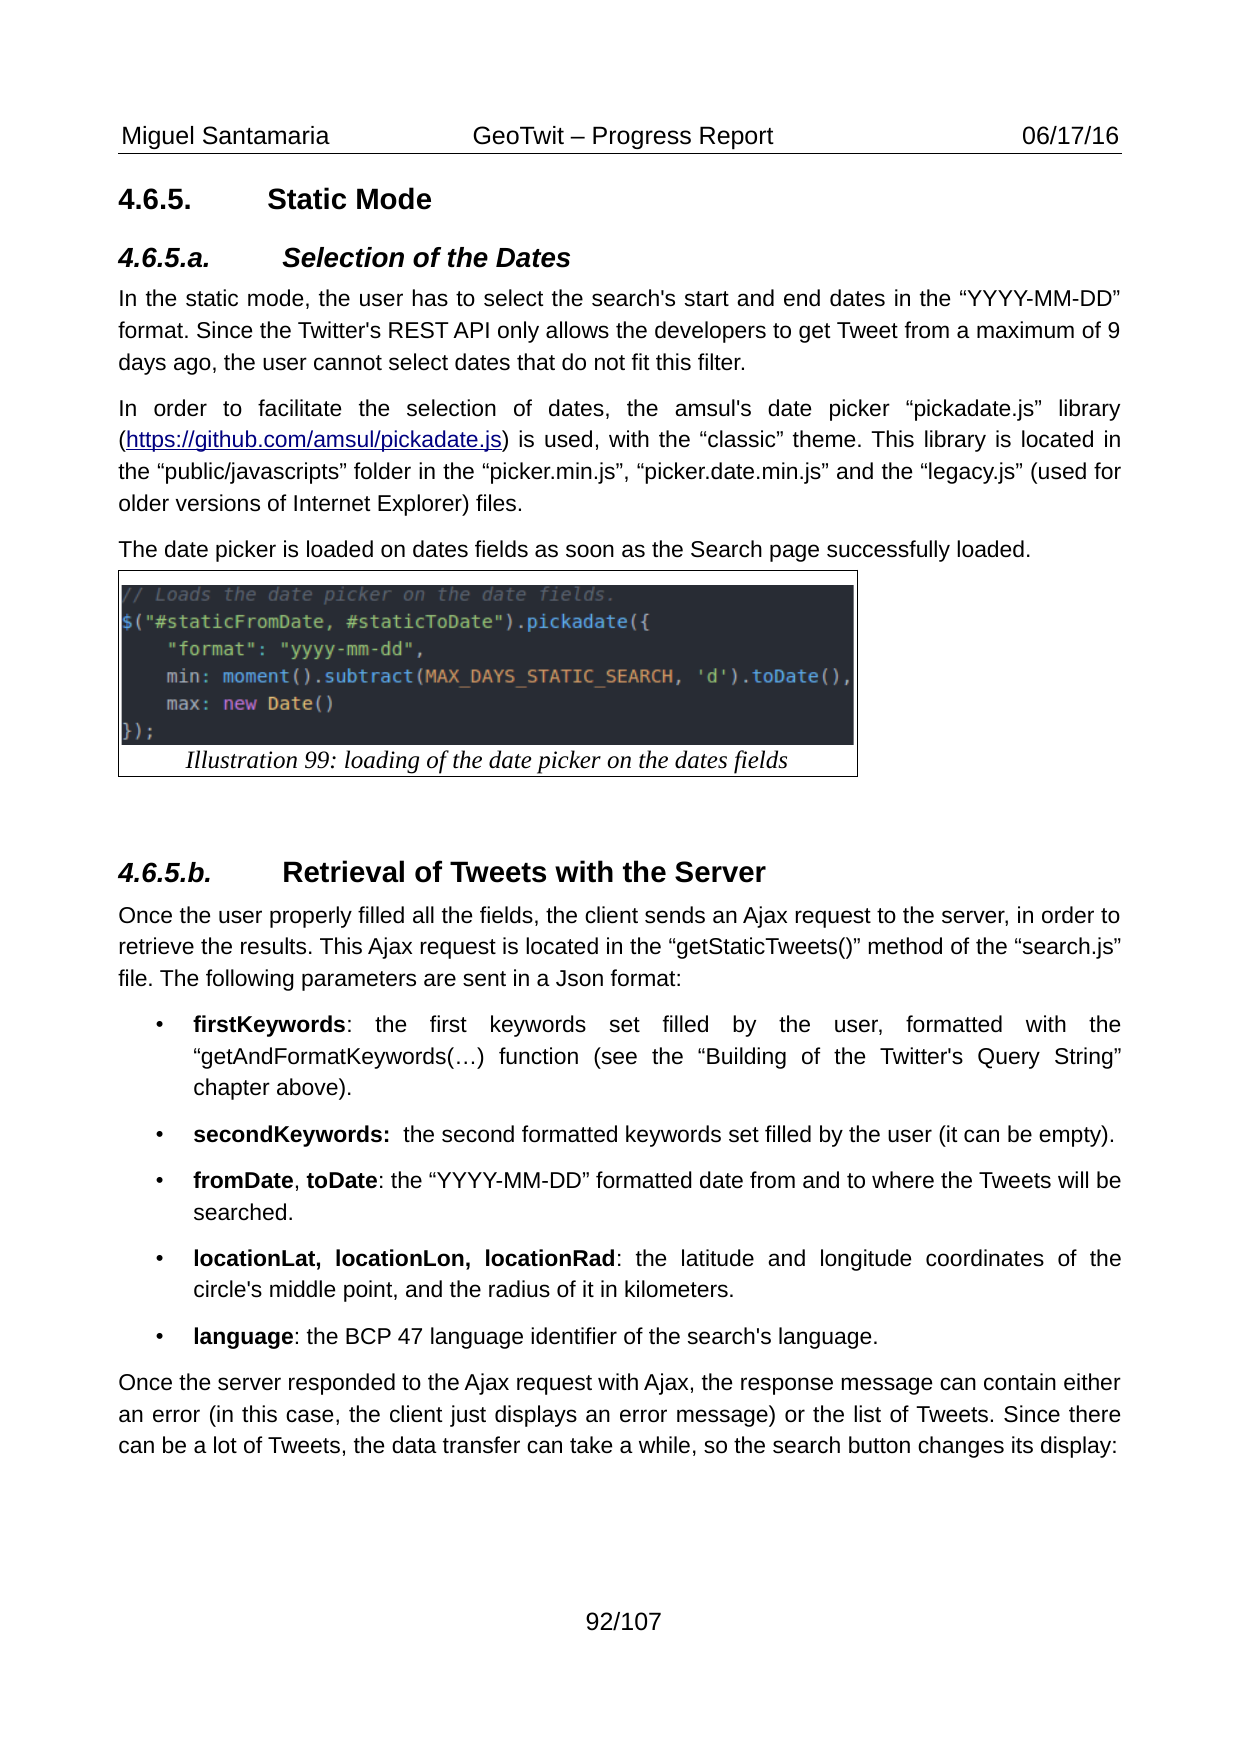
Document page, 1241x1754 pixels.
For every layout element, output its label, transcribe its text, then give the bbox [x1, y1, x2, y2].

list secondKeywords: the second formatted keywords set filled by the user (it can be empty). [156, 1121, 1122, 1147]
list language: the BCP 47 language identifier of the search's language. [156, 1323, 1122, 1349]
subtitle Retrieval of Tweets with the Server [118, 855, 1122, 889]
text Once the server responded to the Ajax request with Ajax, the response message can contain either an error (in this case, the client just displays an error message) or the list of Tweets. Since there can be a lot of Tweets, the data transfer can take a while, so the search button changes its display: [118, 1369, 1122, 1458]
list firstKeywords: the first keywords set filled by the user, formatted with the “getAndFormatKeywords(…) function (see the “Building of the Twitter's Query String” chapter above). [156, 1011, 1122, 1101]
text Illustration 99: loading of the date picker on the dates fields [121, 745, 854, 773]
text In order to facilitate the selection of dates, the amsul's date picker “pickadate.js” library (https://github.com/amsul/pickadate.js) is used, with the “classic” theme. This library is located in the “public/javascripts” folder in the “picker.min.js”, “picker.date.min.js” and the “legacy.js” (used for older versions of Internet Explorer) files. [118, 395, 1122, 516]
subtitle Selection of the Dates [118, 241, 1122, 273]
text The date picker is loaded on dates fields as soon as the Search page successfully loaded. [118, 536, 1122, 562]
text In the static mode, the user has to select the search's start and end dates in the “YYYY-MM-DD” format. Since the Twitter's REST API only allows the developers to get Tweet from a maximum of 9 days ago, the user cannot select dates that do not fit this filter. [118, 285, 1122, 375]
picture [121, 585, 854, 745]
text Once the user properly filled all the fields, the client sends an Ajax request to the server, in order to retrieve the results. This Ajax request is located in the “getStaticTweets()” method of the “search.js” file. The following parameters are sent in a Json format: [118, 902, 1122, 991]
list locationLat, locationLon, locationRad: the latitude and longitude coordinates of the circle's middle point, and the radius of it in kilometers. [156, 1245, 1122, 1303]
subtitle Static Mode [118, 182, 1122, 216]
list fromDate, toDate: the “YYYY-MM-DD” formatted date from and to where the Tweets will be searched. [156, 1167, 1122, 1225]
